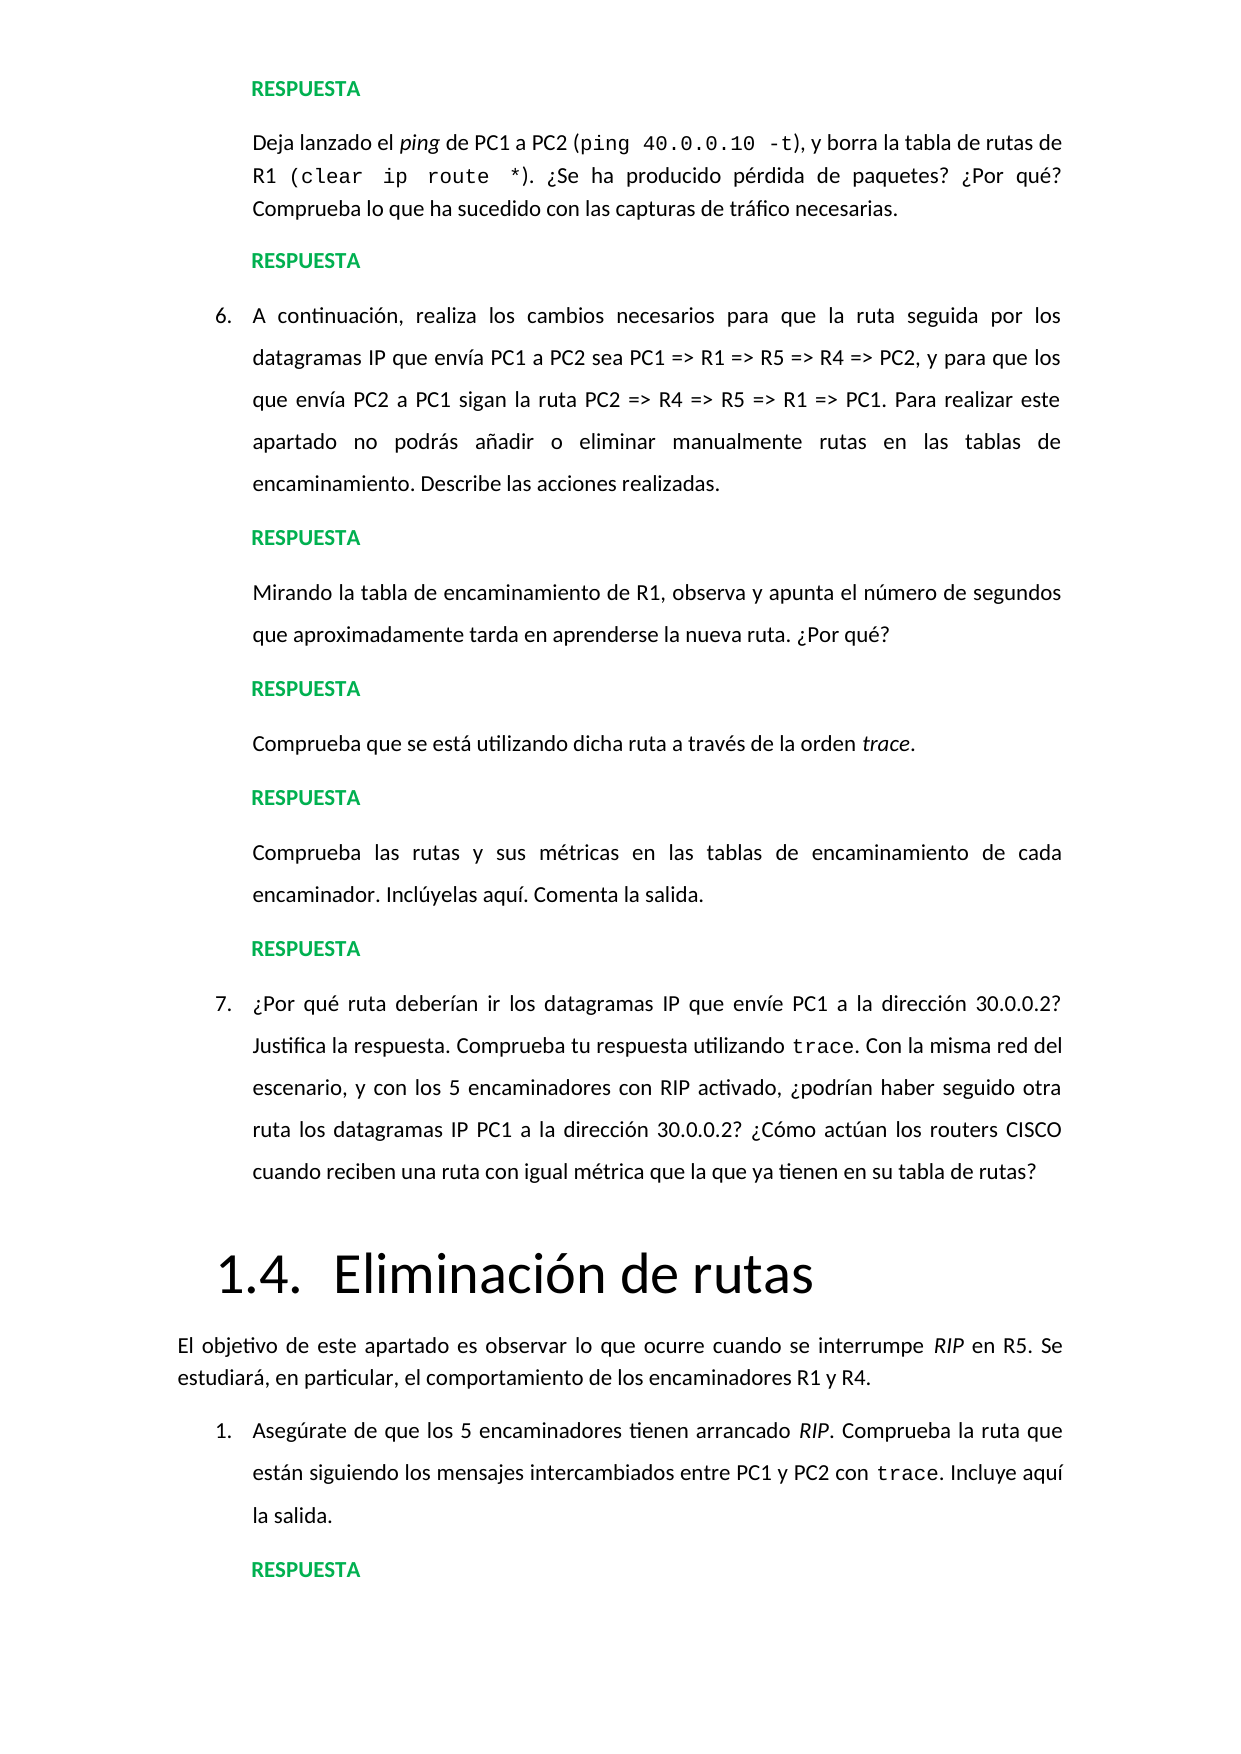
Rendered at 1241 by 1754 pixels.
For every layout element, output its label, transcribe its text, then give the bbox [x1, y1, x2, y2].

text Deja lanzado el ping de PC1 a PC2 (ping 40.0.0.10 -t), y borra la tabla de rutas de R1 (clear ip route *). ¿Se ha producido pérdida de paquetes? ¿Por qué? Comprueba lo que ha sucedido con las capturas de tráfico necesarias. [252, 128, 1063, 222]
list Asegúrate de que los 5 encaminadores tienen arrancado RIP. Comprueba la ruta que están siguiendo los mensajes intercambiados entre PC1 y PC2 con trace. Incluye aquí la salida. [215, 1416, 1063, 1529]
text Mirando la tabla de encaminamiento de R1, observa y apunta el número de segundos que aproximadamente tarda en aprenderse la nueva ruta. ¿Por qué? [252, 578, 1063, 648]
text RESPUESTA [251, 1555, 1063, 1583]
text RESPUESTA [251, 674, 1063, 702]
subtitle Eliminación de rutas [215, 1237, 1063, 1308]
text Comprueba las rutas y sus métricas en las tablas de encaminamiento de cada encaminador. Inclúyelas aquí. Comenta la salida. [252, 838, 1063, 908]
list A continuación, realiza los cambios necesarios para que la ruta seguida por los datagramas IP que envía PC1 a PC2 sea PC1 => R1 => R5 => R4 => PC2, y para que los que envía PC2 a PC1 sigan la ruta PC2 => R4 => R5 => R1 => PC1. Para realizar este apartado no podrás añadir o eliminar manualmente rutas en las tablas de encaminamiento. Describe las acciones realizadas. [215, 301, 1063, 497]
text RESPUESTA [251, 247, 1063, 275]
text RESPUESTA [251, 74, 1063, 102]
text RESPUESTA [251, 523, 1063, 552]
text RESPUESTA [251, 783, 1063, 811]
list ¿Por qué ruta deberían ir los datagramas IP que envíe PC1 a la dirección 30.0.0.2? Justifica la respuesta. Comprueba tu respuesta utilizando trace. Con la misma red del escenario, y con los 5 encaminadores con RIP activado, ¿podrían haber seguido otra ruta los datagramas IP PC1 a la dirección 30.0.0.2? ¿Cómo actúan los routers CISCO cuando reciben una ruta con igual métrica que la que ya tienen en su tabla de rutas? [215, 989, 1063, 1185]
text Comprueba que se está utilizando dicha ruta a través de la orden trace. [252, 729, 1063, 757]
text El objetivo de este apartado es observar lo que ocurre cuando se interrumpe RIP en R5. Se estudiará, en particular, el comportamiento de los encaminadores R1 y R4. [177, 1331, 1063, 1391]
text RESPUESTA [251, 934, 1063, 962]
